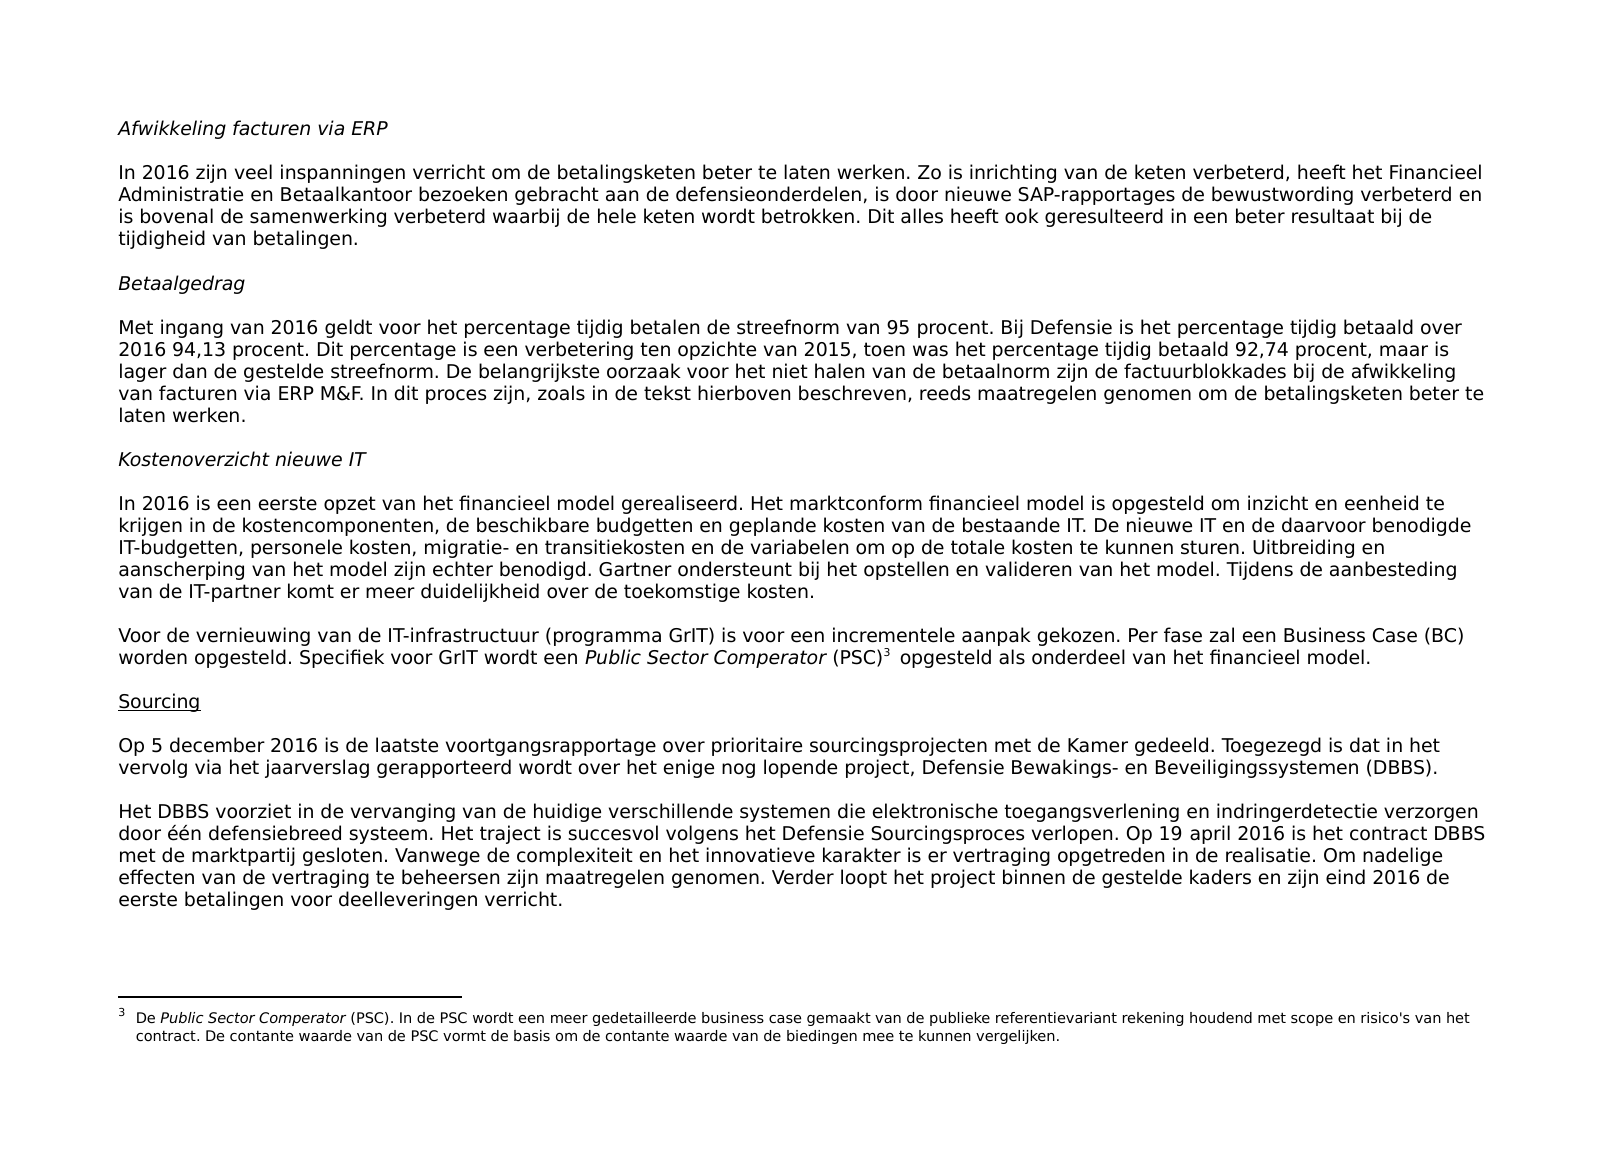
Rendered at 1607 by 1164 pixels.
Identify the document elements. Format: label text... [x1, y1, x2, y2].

subtitle Betaalgedrag [118, 272, 1488, 294]
text In 2016 zijn veel inspanningen verricht om de betalingsketen beter te laten werken. Zo is inrichting van de keten verbeterd, heeft het Financieel Administratie en Betaalkantoor bezoeken gebracht aan de defensieonderdelen, is door nieuwe SAP-rapportages de bewustwording verbeterd en is bovenal de samenwerking verbeterd waarbij de hele keten wordt betrokken. Dit alles heeft ook geresulteerd in een beter resultaat bij de tijdigheid van betalingen. [118, 162, 1488, 250]
text Het DBBS voorziet in de vervanging van de huidige verschillende systemen die elektronische toegangsverlening en indringerdetectie verzorgen door één defensiebreed systeem. Het traject is succesvol volgens het Defensie Sourcingsproces verlopen. Op 19 april 2016 is het contract DBBS met de marktpartij gesloten. Vanwege de complexiteit en het innovatieve karakter is er vertraging opgetreden in de realisatie. Om nadelige effecten van de vertraging te beheersen zijn maatregelen genomen. Verder loopt het project binnen de gestelde kaders en zijn eind 2016 de eerste betalingen voor deelleveringen verricht. [118, 801, 1488, 911]
text In 2016 is een eerste opzet van het financieel model gerealiseerd. Het marktconform financieel model is opgesteld om inzicht en eenheid te krijgen in de kostencomponenten, de beschikbare budgetten en geplande kosten van de bestaande IT. De nieuwe IT en de daarvoor benodigde IT-budgetten, personele kosten, migratie- en transitiekosten en de variabelen om op de totale kosten te kunnen sturen. Uitbreiding en aanscherping van het model zijn echter benodigd. Gartner ondersteunt bij het opstellen en valideren van het model. Tijdens de aanbesteding van de IT-partner komt er meer duidelijkheid over de toekomstige kosten. [118, 493, 1488, 603]
text Op 5 december 2016 is de laatste voortgangsrapportage over prioritaire sourcingsprojecten met de Kamer gedeeld. Toegezegd is dat in het vervolg via het jaarverslag gerapporteerd wordt over het enige nog lopende project, Defensie Bewakings- en Beveiligingssystemen (DBBS). [118, 735, 1488, 779]
text Voor de vernieuwing van de IT-infrastructuur (programma GrIT) is voor een incrementele aanpak gekozen. Per fase zal een Business Case (BC) worden opgesteld. Specifiek voor GrIT wordt een Public Sector Comperator (PSC) opgesteld als onderdeel van het financieel model. [118, 625, 1488, 669]
text Met ingang van 2016 geldt voor het percentage tijdig betalen de streefnorm van 95 procent. Bij Defensie is het percentage tijdig betaald over 2016 94,13 procent. Dit percentage is een verbetering ten opzichte van 2015, toen was het percentage tijdig betaald 92,74 procent, maar is lager dan de gestelde streefnorm. De belangrijkste oorzaak voor het niet halen van de betaalnorm zijn de factuurblokkades bij de afwikkeling van facturen via ERP M&F. In dit proces zijn, zoals in de tekst hierboven beschreven, reeds maatregelen genomen om de betalingsketen beter te laten werken. [118, 317, 1488, 426]
subtitle Afwikkeling facturen via ERP [118, 118, 1488, 140]
subtitle Kostenoverzicht nieuwe IT [118, 449, 1488, 471]
subtitle Sourcing [118, 691, 1488, 713]
text De Public Sector Comperator (PSC). In de PSC wordt een meer gedetailleerde business case gemaakt van de publieke referentievariant rekening houdend met scope en risico's van het contract. De contante waarde van de PSC vormt de basis om de contante waarde van de biedingen mee te kunnen vergelijken. [118, 1006, 1488, 1045]
